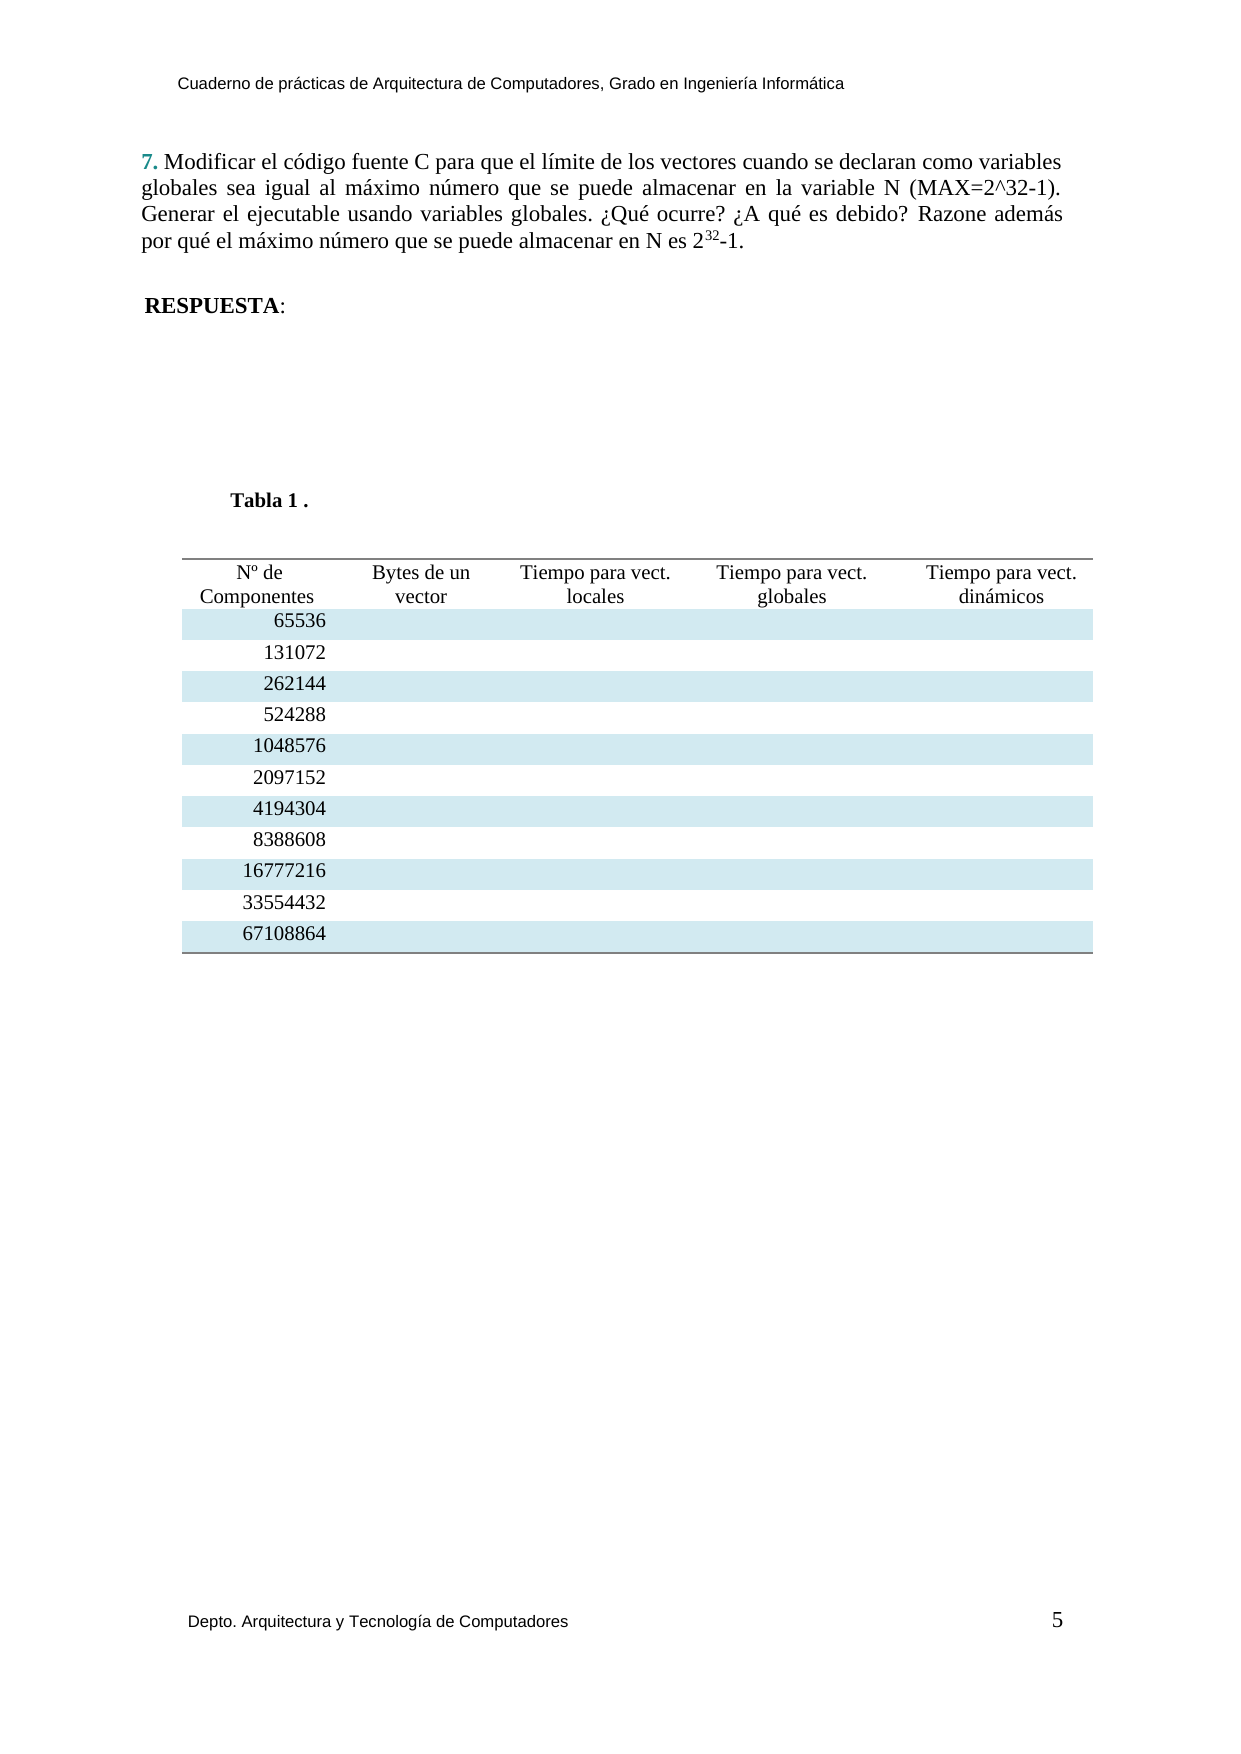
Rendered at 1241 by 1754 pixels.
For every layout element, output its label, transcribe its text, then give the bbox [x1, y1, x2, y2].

table_cell [337, 796, 505, 827]
table_cell [505, 796, 686, 827]
table_cell [337, 890, 505, 921]
table_cell [505, 734, 686, 765]
table_cell 33554432 [182, 890, 337, 921]
table_cell [898, 796, 1093, 827]
table_cell [898, 765, 1093, 796]
table_cell 8388608 [182, 827, 337, 858]
table_cell [337, 921, 505, 952]
table_header Tiempo para vect. dinámicos [898, 560, 1093, 608]
table_header Bytes de un vector [337, 560, 505, 608]
table_cell [898, 734, 1093, 765]
table_header [144, 463, 1092, 512]
table_cell 1048576 [182, 734, 337, 765]
table_header Tiempo para vect. locales [505, 560, 686, 608]
table_cell [686, 765, 898, 796]
table_cell [505, 765, 686, 796]
table_cell 16777216 [182, 859, 337, 890]
table_cell 131072 [182, 640, 337, 671]
table_cell [337, 640, 505, 671]
table_cell [505, 859, 686, 890]
table_cell [505, 640, 686, 671]
table_cell [898, 671, 1093, 702]
table_cell [505, 609, 686, 640]
table_cell [505, 702, 686, 733]
table_cell [686, 640, 898, 671]
table_cell [144, 512, 1092, 551]
table_cell [898, 859, 1093, 890]
table_cell 524288 [182, 702, 337, 733]
table_header Nº de Componentes [182, 560, 337, 608]
table_cell [686, 796, 898, 827]
table_cell 262144 [182, 671, 337, 702]
table_cell [686, 921, 898, 952]
table_cell [337, 702, 505, 733]
table_cell [686, 702, 898, 733]
table_cell [898, 890, 1093, 921]
table_cell [337, 671, 505, 702]
table_cell [898, 702, 1093, 733]
table_cell [505, 827, 686, 858]
table_cell [898, 921, 1093, 952]
table_cell [686, 734, 898, 765]
table_cell [686, 827, 898, 858]
list 7. Modificar el código fuente C para que el límite de los vectores cuando se declaran como variables globales sea igual al máximo número que se puede almacenar en la variable N (MAX=2^32-1). Generar el ejecutable usando variables globales. ¿Qué ocurre? ¿A qué es debido? Razone además por qué el máximo número que se puede almacenar en N es 232-1. [103, 148, 1063, 253]
table_cell [337, 609, 505, 640]
table_cell [505, 671, 686, 702]
table_cell [898, 827, 1093, 858]
table_cell [337, 765, 505, 796]
table_cell [898, 640, 1093, 671]
table_cell [686, 609, 898, 640]
text RESPUESTA: [144, 292, 1063, 318]
table_cell [337, 859, 505, 890]
table_cell [686, 859, 898, 890]
table_cell [686, 890, 898, 921]
table_cell 4194304 [182, 796, 337, 827]
table_cell [686, 671, 898, 702]
table_cell 65536 [182, 609, 337, 640]
table_cell [337, 827, 505, 858]
table_cell 2097152 [182, 765, 337, 796]
table_header Tiempo para vect. globales [686, 560, 898, 608]
table_cell [898, 609, 1093, 640]
table_cell [505, 890, 686, 921]
table_cell 67108864 [182, 921, 337, 952]
table_cell [505, 921, 686, 952]
table_cell [337, 734, 505, 765]
